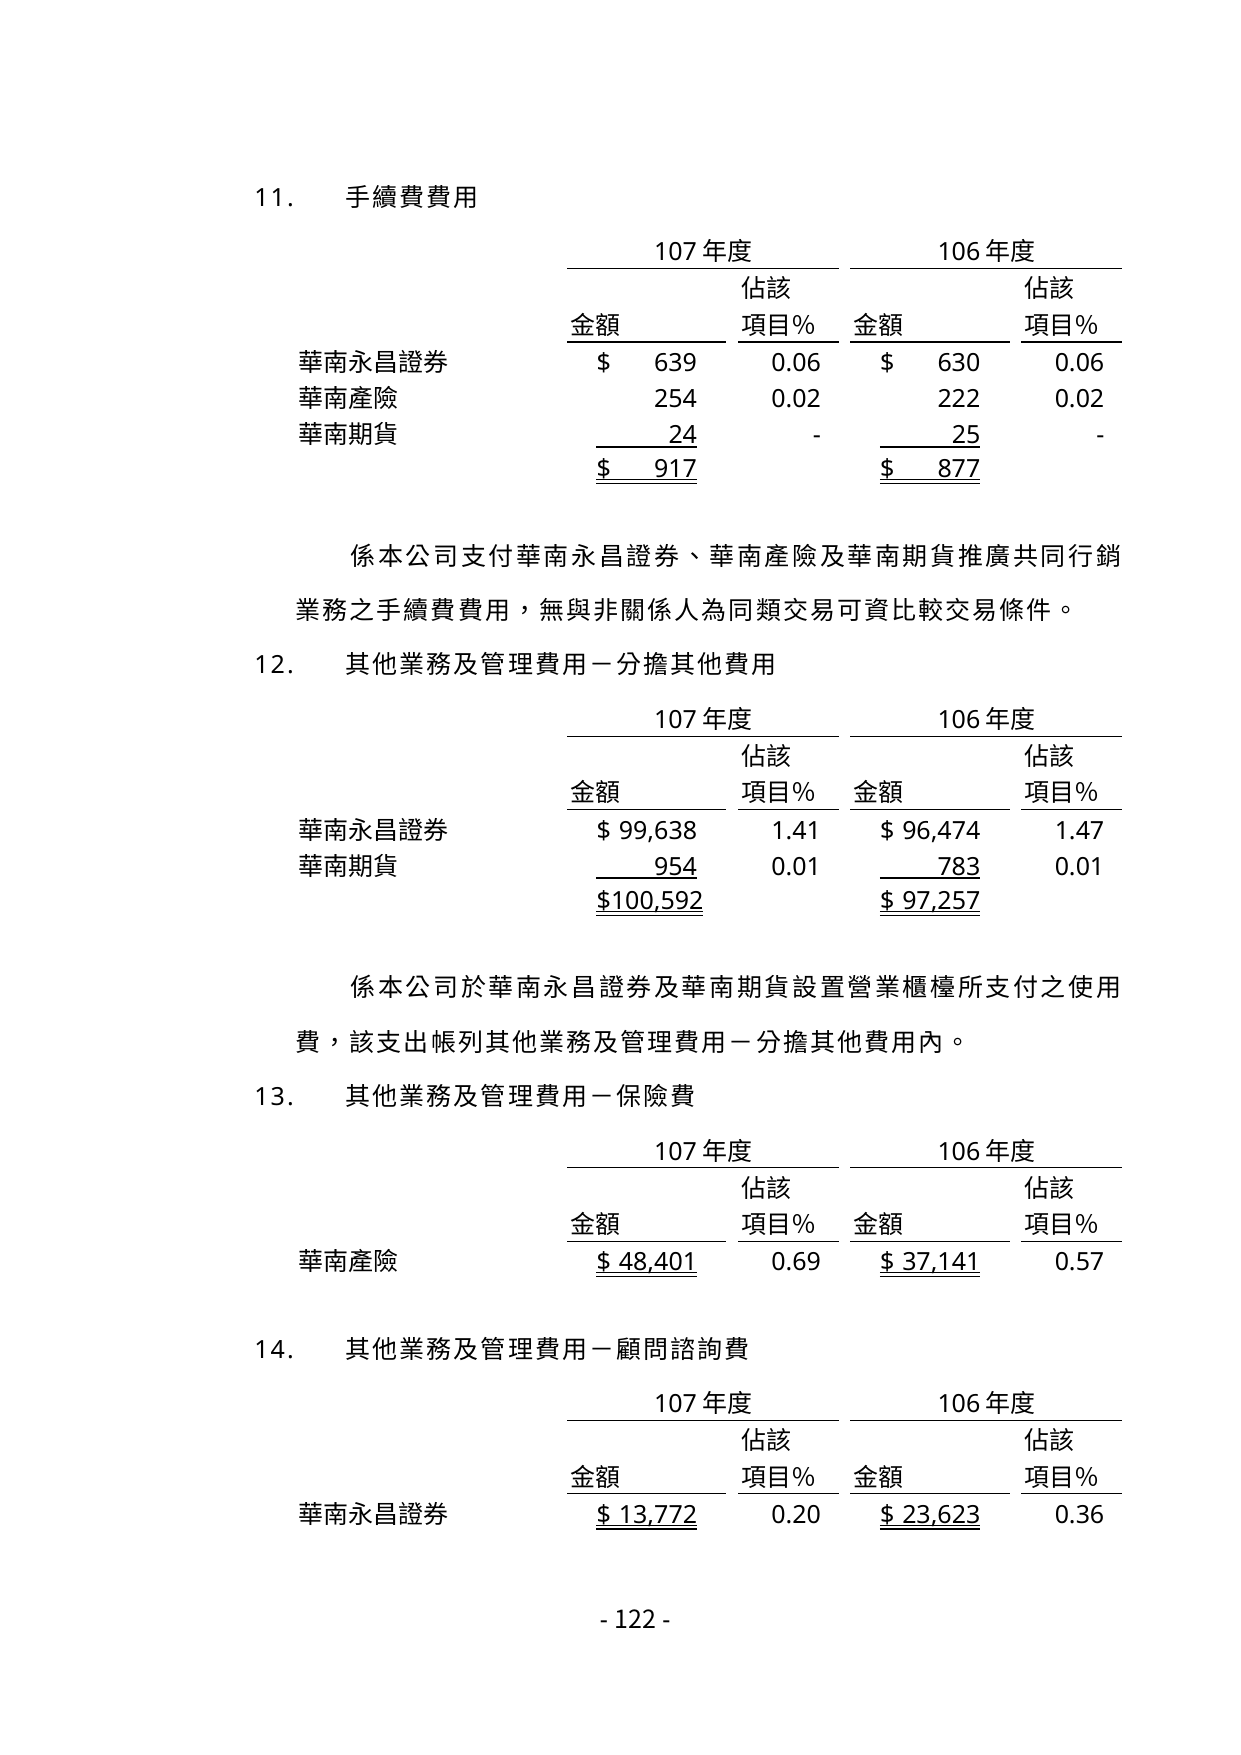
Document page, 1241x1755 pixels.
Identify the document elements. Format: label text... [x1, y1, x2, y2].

table_header [555, 1131, 567, 1167]
table_cell [1021, 883, 1122, 917]
table_header [839, 1384, 850, 1420]
table_cell [295, 268, 555, 341]
table_header [295, 699, 555, 736]
table_cell [839, 379, 850, 415]
table_cell [1010, 1168, 1021, 1241]
table_cell 華南永昌證券 [295, 809, 555, 846]
table_cell [726, 269, 738, 341]
table_header 107年度 [567, 1384, 838, 1420]
table_header [295, 1384, 555, 1420]
table_cell [1010, 1421, 1021, 1493]
table_cell 佔該 項目％ [738, 737, 838, 809]
table_cell [295, 883, 555, 917]
table_cell [726, 415, 738, 451]
table_cell [1010, 1493, 1021, 1531]
table_cell 24 [567, 415, 726, 451]
table_cell [839, 883, 850, 917]
table_cell $ 99,638 [567, 810, 726, 846]
table_cell [1010, 809, 1021, 846]
table_cell [1010, 737, 1021, 809]
table_cell [839, 268, 850, 341]
table_cell 783 [850, 846, 1010, 883]
table_cell [726, 379, 738, 415]
table_cell 0.57 [1021, 1242, 1122, 1278]
table_cell [726, 846, 738, 883]
table_cell [726, 1493, 738, 1531]
table_cell [839, 1493, 850, 1531]
table_header 107年度 [567, 232, 838, 268]
table_cell - [738, 415, 838, 451]
table_cell 0.20 [738, 1494, 838, 1531]
table_cell [1010, 1241, 1021, 1278]
table_header [839, 232, 850, 268]
table_cell 0.69 [738, 1242, 838, 1278]
table_cell $ 48,401 [567, 1242, 726, 1278]
table_cell 0.02 [1021, 379, 1122, 415]
table_cell 佔該 項目％ [1021, 1421, 1122, 1493]
table_cell 華南期貨 [295, 415, 555, 451]
table_cell 金額 [567, 1168, 726, 1241]
table_cell [726, 1421, 738, 1493]
table_header [555, 232, 567, 268]
table_cell 華南產險 [295, 1241, 555, 1278]
table_cell [555, 451, 567, 485]
table_cell 佔該 項目％ [1021, 1168, 1122, 1241]
table_cell 華南永昌證券 [295, 341, 555, 379]
table_cell [726, 809, 738, 846]
table_cell 954 [567, 846, 726, 883]
table_cell [1010, 415, 1021, 451]
table_cell [1010, 269, 1021, 341]
table_cell 222 [850, 379, 1010, 415]
table_header [555, 699, 567, 736]
table_cell 0.06 [1021, 343, 1122, 379]
table_cell [295, 451, 555, 485]
table_cell 華南永昌證券 [295, 1493, 555, 1531]
table_header 106年度 [850, 232, 1122, 268]
table_cell [839, 809, 850, 846]
table_cell [555, 379, 567, 415]
table_cell [555, 1420, 567, 1493]
table_cell [839, 451, 850, 485]
table_cell 佔該 項目％ [1021, 269, 1122, 341]
table_cell [1010, 883, 1021, 917]
table_cell 0.06 [738, 343, 838, 379]
table_cell [555, 415, 567, 451]
table_cell [1010, 451, 1021, 485]
table_header 106年度 [850, 1384, 1122, 1420]
text 14. 其他業務及管理費用－顧問諮詢費 [254, 1329, 1122, 1365]
table_cell [295, 1420, 555, 1493]
table_cell 金額 [850, 269, 1010, 341]
table_cell [839, 1420, 850, 1493]
table_header 106年度 [850, 1131, 1122, 1167]
table_cell [839, 1241, 850, 1278]
table_cell $ 96,474 [850, 810, 1010, 846]
table_cell $ 97,257 [850, 883, 1010, 917]
table_cell [738, 883, 838, 917]
table_cell [726, 1241, 738, 1278]
table_header [839, 699, 850, 736]
table_cell $ 877 [850, 451, 1010, 485]
table_cell - [1021, 415, 1122, 451]
table_cell 華南產險 [295, 379, 555, 415]
table_cell [555, 1493, 567, 1531]
text 係本公司支付華南永昌證券、華南產險及華南期貨推廣共同行銷業務之手續費費用，無與非關係人為同類交易可資比較交易條件。 [295, 536, 1122, 627]
text 係本公司於華南永昌證券及華南期貨設置營業櫃檯所支付之使用費，該支出帳列其他業務及管理費用－分擔其他費用內。 [295, 968, 1122, 1058]
text 13. 其他業務及管理費用－保險費 [254, 1077, 1122, 1113]
table_cell 金額 [850, 1168, 1010, 1241]
table_cell 254 [567, 379, 726, 415]
table_cell 金額 [850, 737, 1010, 809]
table_cell 0.02 [738, 379, 838, 415]
table_cell $ 630 [850, 343, 1010, 379]
table_cell [555, 1241, 567, 1278]
table_cell [726, 341, 738, 379]
table_cell [726, 451, 738, 485]
table_cell [555, 341, 567, 379]
table_header 107年度 [567, 1131, 838, 1167]
table_cell [555, 1167, 567, 1241]
table_cell [1010, 341, 1021, 379]
table_cell 金額 [567, 269, 726, 341]
table_cell [1010, 379, 1021, 415]
table_cell $ 100,592 [567, 883, 726, 917]
table_cell [1021, 451, 1122, 485]
table_cell [295, 736, 555, 809]
table_cell [555, 736, 567, 809]
table_cell $ 23,623 [850, 1494, 1010, 1531]
table_cell 佔該 項目％ [738, 269, 838, 341]
table_cell [295, 1167, 555, 1241]
table_cell 華南期貨 [295, 846, 555, 883]
table_cell $ 13,772 [567, 1494, 726, 1531]
table_cell 1.47 [1021, 810, 1122, 846]
table_cell [1010, 846, 1021, 883]
table_cell $ 917 [567, 451, 726, 485]
table_cell 金額 [567, 1421, 726, 1493]
table_cell [738, 451, 838, 485]
table_header [295, 232, 555, 268]
table_header [839, 1131, 850, 1167]
table_cell 金額 [850, 1421, 1010, 1493]
table_cell [555, 809, 567, 846]
table_cell [839, 1167, 850, 1241]
table_cell $ 37,141 [850, 1242, 1010, 1278]
table_cell 金額 [567, 737, 726, 809]
table_cell [839, 341, 850, 379]
table_cell 25 [850, 415, 1010, 451]
table_cell $ 639 [567, 343, 726, 379]
table_cell [555, 846, 567, 883]
table_cell 佔該 項目％ [738, 1168, 838, 1241]
table_cell 0.36 [1021, 1494, 1122, 1531]
table_header 107年度 [567, 699, 838, 736]
text 11. 手續費費用 [254, 177, 1122, 213]
table_cell 佔該 項目％ [738, 1421, 838, 1493]
table_cell [726, 737, 738, 809]
table_cell [555, 883, 567, 917]
table_cell [839, 736, 850, 809]
table_cell 1.41 [738, 810, 838, 846]
table_cell [555, 268, 567, 341]
table_cell [726, 883, 738, 917]
table_cell 0.01 [1021, 846, 1122, 883]
table_cell [839, 846, 850, 883]
text 12. 其他業務及管理費用－分擔其他費用 [254, 645, 1122, 681]
table_header 106年度 [850, 699, 1122, 736]
table_cell 佔該 項目％ [1021, 737, 1122, 809]
table_cell 0.01 [738, 846, 838, 883]
table_header [295, 1131, 555, 1167]
table_cell [726, 1168, 738, 1241]
table_header [555, 1384, 567, 1420]
table_cell [839, 415, 850, 451]
